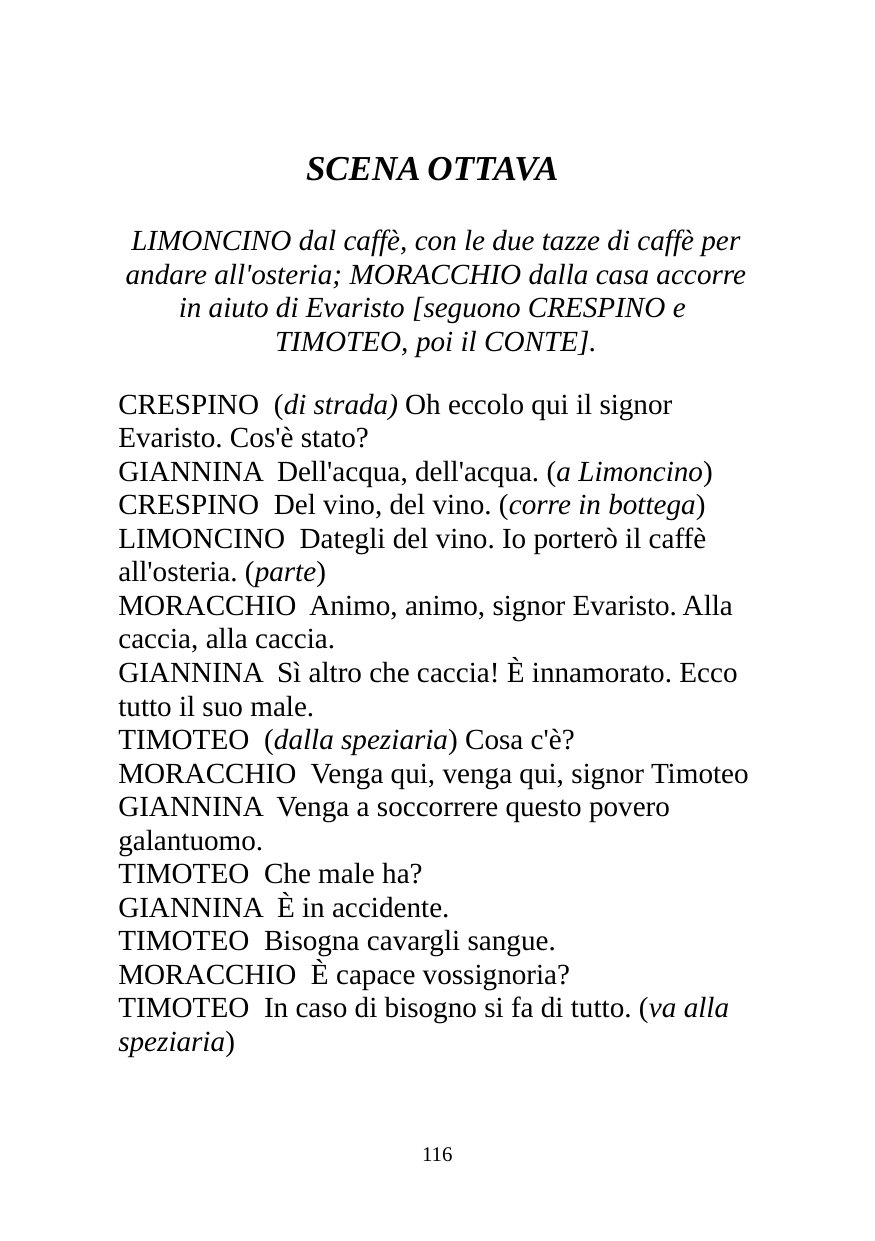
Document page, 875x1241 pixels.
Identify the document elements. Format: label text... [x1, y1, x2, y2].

text GIANNINA Dell'acqua, dell'acqua. (a Limoncino) [118, 454, 756, 487]
text TIMOTEO Che male ha? [118, 856, 756, 890]
text GIANNINA È in accidente. [118, 890, 756, 923]
text CRESPINO Del vino, del vino. (corre in bottega) [118, 487, 756, 521]
text TIMOTEO In caso di bisogno si fa di tutto. (va alla speziaria) [118, 991, 756, 1058]
text CRESPINO (di strada) Oh eccolo qui il signor Evaristo. Cos'è stato? [118, 387, 756, 454]
text GIANNINA Sì altro che caccia! È innamorato. Ecco tutto il suo male. [118, 655, 756, 722]
text TIMOTEO (dalla speziaria) Cosa c'è? [118, 722, 756, 756]
text TIMOTEO Bisogna cavargli sangue. [118, 923, 756, 957]
text LIMONCINO dal caffè, con le due tazze di caffè per andare all'osteria; MORACCHIO dalla casa accorre in aiuto di Evaristo [seguono CRESPINO e TIMOTEO, poi il CONTE]. [118, 223, 756, 357]
text MORACCHIO Animo, animo, signor Evaristo. Alla caccia, alla caccia. [118, 588, 756, 655]
subtitle SCENA OTTAVA [118, 148, 756, 188]
text LIMONCINO Dategli del vino. Io porterò il caffè all'osteria. (parte) [118, 521, 756, 588]
text GIANNINA Venga a soccorrere questo povero galantuomo. [118, 789, 756, 856]
text MORACCHIO È capace vossignoria? [118, 957, 756, 991]
text MORACCHIO Venga qui, venga qui, signor Timoteo [118, 756, 756, 789]
